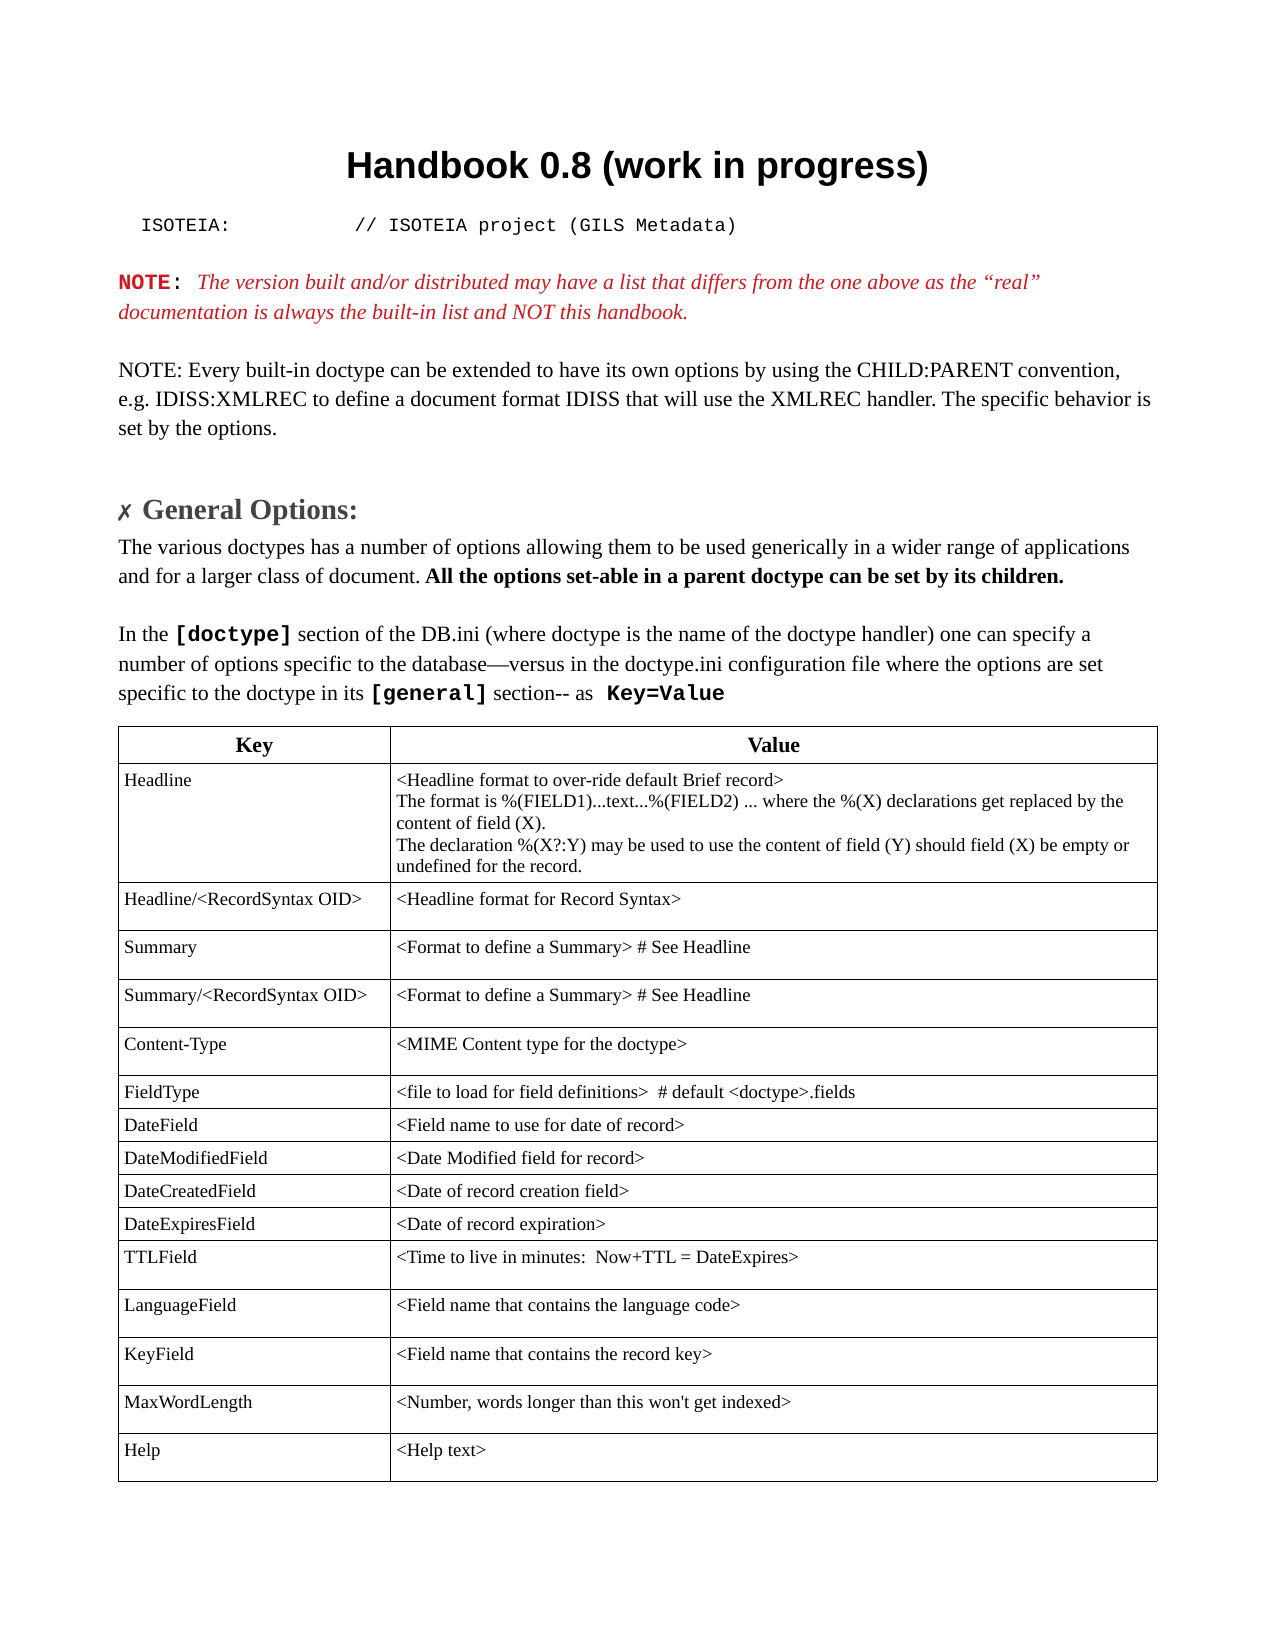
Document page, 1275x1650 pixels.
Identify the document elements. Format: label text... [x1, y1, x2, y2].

table_cell LanguageField [119, 1290, 390, 1337]
table_header Value [391, 727, 1157, 763]
text NOTE: The version built and/or distributed may have a list that differs from the one above as the “real” documentation is always the built-in list and NOT this handbook. [118, 269, 1157, 324]
table_cell <Date of record expiration> [391, 1208, 1157, 1240]
table_cell <Field name that contains the language code> [391, 1290, 1157, 1337]
table_cell DateField [119, 1109, 390, 1141]
table_cell <Number, words longer than this won't get indexed> [391, 1386, 1157, 1433]
table_cell <Date of record creation field> [391, 1175, 1157, 1207]
text NOTE: Every built-in doctype can be extended to have its own options by using the CHILD:PARENT convention, e.g. IDISS:XMLREC to define a document format IDISS that will use the XMLREC handler. The specific behavior is set by the options. [118, 357, 1157, 440]
subtitle General Options: [118, 492, 1157, 526]
table_cell DateModifiedField [119, 1142, 390, 1174]
table_cell <file to load for field definitions> # default <doctype>.fields [391, 1076, 1157, 1108]
table_cell <Field name to use for date of record> [391, 1109, 1157, 1141]
table_cell <Field name that contains the record key> [391, 1338, 1157, 1385]
table_cell <Headline format for Record Syntax> [391, 883, 1157, 930]
table_cell FieldType [119, 1076, 390, 1108]
table_cell Help [119, 1434, 390, 1481]
text The various doctypes has a number of options allowing them to be used generically in a wider range of applications and for a larger class of document. All the options set-able in a parent doctype can be set by its children. [118, 534, 1157, 588]
table_cell Headline [119, 764, 390, 882]
table_cell <Format to define a Summary> # See Headline [391, 931, 1157, 978]
table_cell <Time to live in minutes: Now+TTL = DateExpires> [391, 1241, 1157, 1288]
table_cell MaxWordLength [119, 1386, 390, 1433]
table_cell <Help text> [391, 1434, 1157, 1481]
table_cell KeyField [119, 1338, 390, 1385]
table_cell <Headline format to over-ride default Brief record> The format is %(FIELD1)...text...%(FIELD2) ... where the %(X) declarations get replaced by the content of field (X). The declaration %(X?:Y) may be used to use the content of field (Y) should field (X) be empty or undefined for the record. [391, 764, 1157, 882]
table_cell Content-Type [119, 1028, 390, 1075]
table_cell <Date Modified field for record> [391, 1142, 1157, 1174]
table_cell TTLField [119, 1241, 390, 1288]
table_cell DateCreatedField [119, 1175, 390, 1207]
text In the [doctype] section of the DB.ini (where doctype is the name of the doctype handler) one can specify a number of options specific to the database—versus in the doctype.ini configuration file where the options are set specific to the doctype in its [general] section-- as Key=Value [118, 621, 1157, 707]
table_cell <MIME Content type for the doctype> [391, 1028, 1157, 1075]
table_cell Headline/<RecordSyntax OID> [119, 883, 390, 930]
table_header Key [119, 727, 390, 763]
table_cell Summary/<RecordSyntax OID> [119, 980, 390, 1027]
text ISOTEIA: // ISOTEIA project (GILS Metadata) [118, 216, 1157, 237]
table_cell <Format to define a Summary> # See Headline [391, 980, 1157, 1027]
table_cell Summary [119, 931, 390, 978]
table_cell DateExpiresField [119, 1208, 390, 1240]
